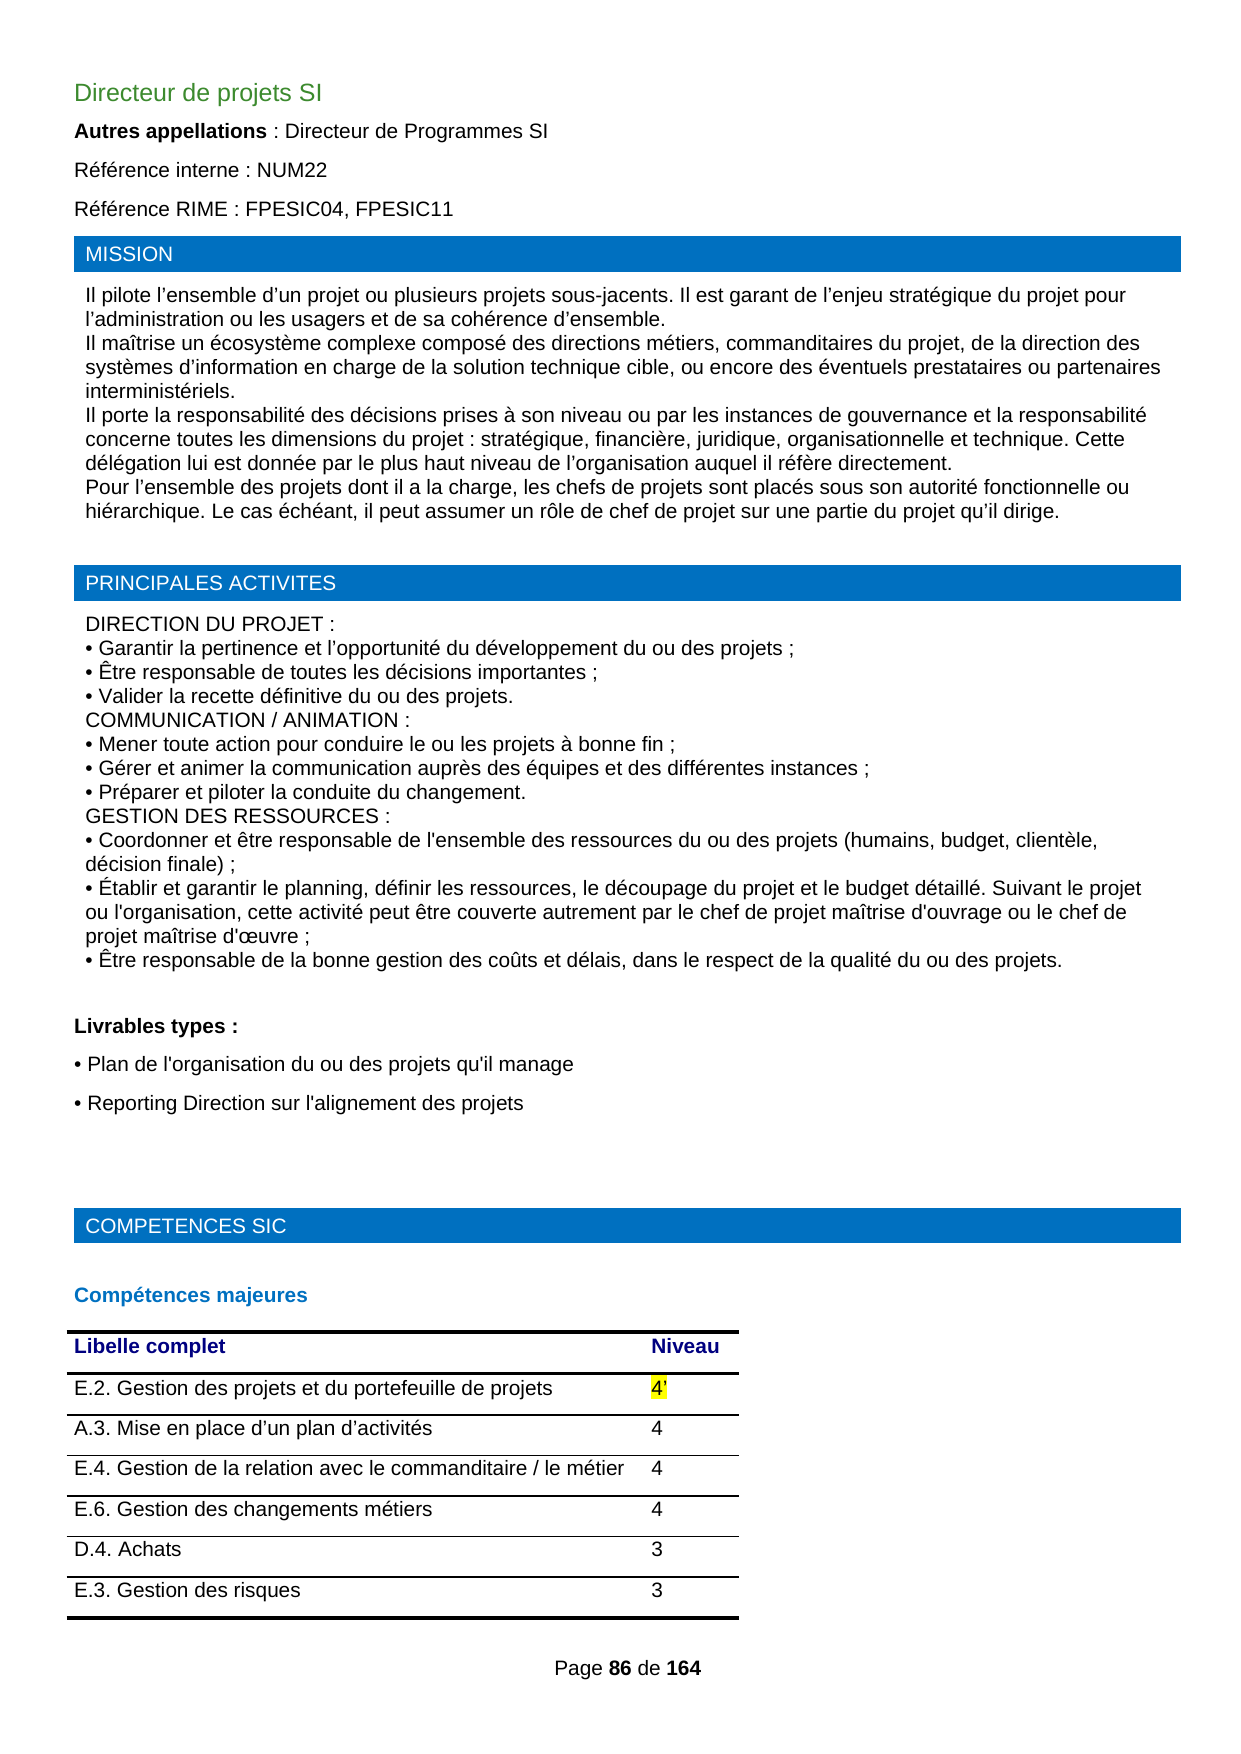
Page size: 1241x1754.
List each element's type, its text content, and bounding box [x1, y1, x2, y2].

table_cell 4 [644, 1456, 738, 1495]
table_header Libelle complet [67, 1334, 644, 1372]
text • Reporting Direction sur l'alignement des projets [74, 1091, 1181, 1115]
table_cell A.3. Mise en place d’un plan d’activités [67, 1416, 644, 1455]
text Autres appellations : Directeur de Programmes SI [74, 119, 1181, 143]
text Référence RIME : FPESIC04, FPESIC11 [74, 197, 1181, 221]
table_header Niveau [644, 1334, 738, 1372]
table_header COMPETENCES SIC [74, 1208, 1181, 1243]
table_cell 4 [644, 1416, 738, 1455]
table_cell 3 [644, 1537, 738, 1576]
text Livrables types : [74, 1013, 1181, 1037]
table_cell E.6. Gestion des changements métiers [67, 1497, 644, 1536]
table_cell DIRECTION DU PROJET : • Garantir la pertinence et l’opportunité du développement du ou des projets ; • Être responsable de toutes les décisions importantes ; • Valider la recette définitive du ou des projets. COMMUNICATION / ANIMATION : • Mener toute action pour conduire le ou les projets à bonne fin ; • Gérer et animer la communication auprès des équipes et des différentes instances ; • Préparer et piloter la conduite du changement. GESTION DES RESSOURCES : • Coordonner et être responsable de l'ensemble des ressources du ou des projets (humains, budget, clientèle, décision finale) ; • Établir et garantir le planning, définir les ressources, le découpage du projet et le budget détaillé. Suivant le projet ou l'organisation, cette activité peut être couverte autrement par le chef de projet maîtrise d'ouvrage ou le chef de projet maîtrise d'œuvre ; • Être responsable de la bonne gestion des coûts et délais, dans le respect de la qualité du ou des projets. [74, 601, 1179, 974]
subtitle Directeur de projets SI [74, 78, 1181, 107]
table_cell 4’ [644, 1375, 738, 1414]
table_header MISSION [74, 236, 1181, 272]
table_cell E.3. Gestion des risques [67, 1578, 644, 1616]
table_header PRINCIPALES ACTIVITES [74, 565, 1181, 601]
table_cell E.4. Gestion de la relation avec le commanditaire / le métier [67, 1456, 644, 1495]
table_cell D.4. Achats [67, 1537, 644, 1576]
text Compétences majeures [74, 1282, 1181, 1306]
table_cell 3 [644, 1578, 738, 1616]
table_cell E.2. Gestion des projets et du portefeuille de projets [67, 1375, 644, 1414]
text Référence interne : NUM22 [74, 158, 1181, 182]
table_cell Il pilote l’ensemble d’un projet ou plusieurs projets sous-jacents. Il est garant de l’enjeu stratégique du projet pour l’administration ou les usagers et de sa cohérence d’ensemble. Il maîtrise un écosystème complexe composé des directions métiers, commanditaires du projet, de la direction des systèmes d’information en charge de la solution technique cible, ou encore des éventuels prestataires ou partenaires interministériels. Il porte la responsabilité des décisions prises à son niveau ou par les instances de gouvernance et la responsabilité concerne toutes les dimensions du projet : stratégique, financière, juridique, organisationnelle et technique. Cette délégation lui est donnée par le plus haut niveau de l’organisation auquel il réfère directement. Pour l’ensemble des projets dont il a la charge, les chefs de projets sont placés sous son autorité fonctionnelle ou hiérarchique. Le cas échéant, il peut assumer un rôle de chef de projet sur une partie du projet qu’il dirige. [74, 272, 1179, 526]
table_cell 4 [644, 1497, 738, 1536]
text • Plan de l'organisation du ou des projets qu'il manage [74, 1052, 1181, 1076]
